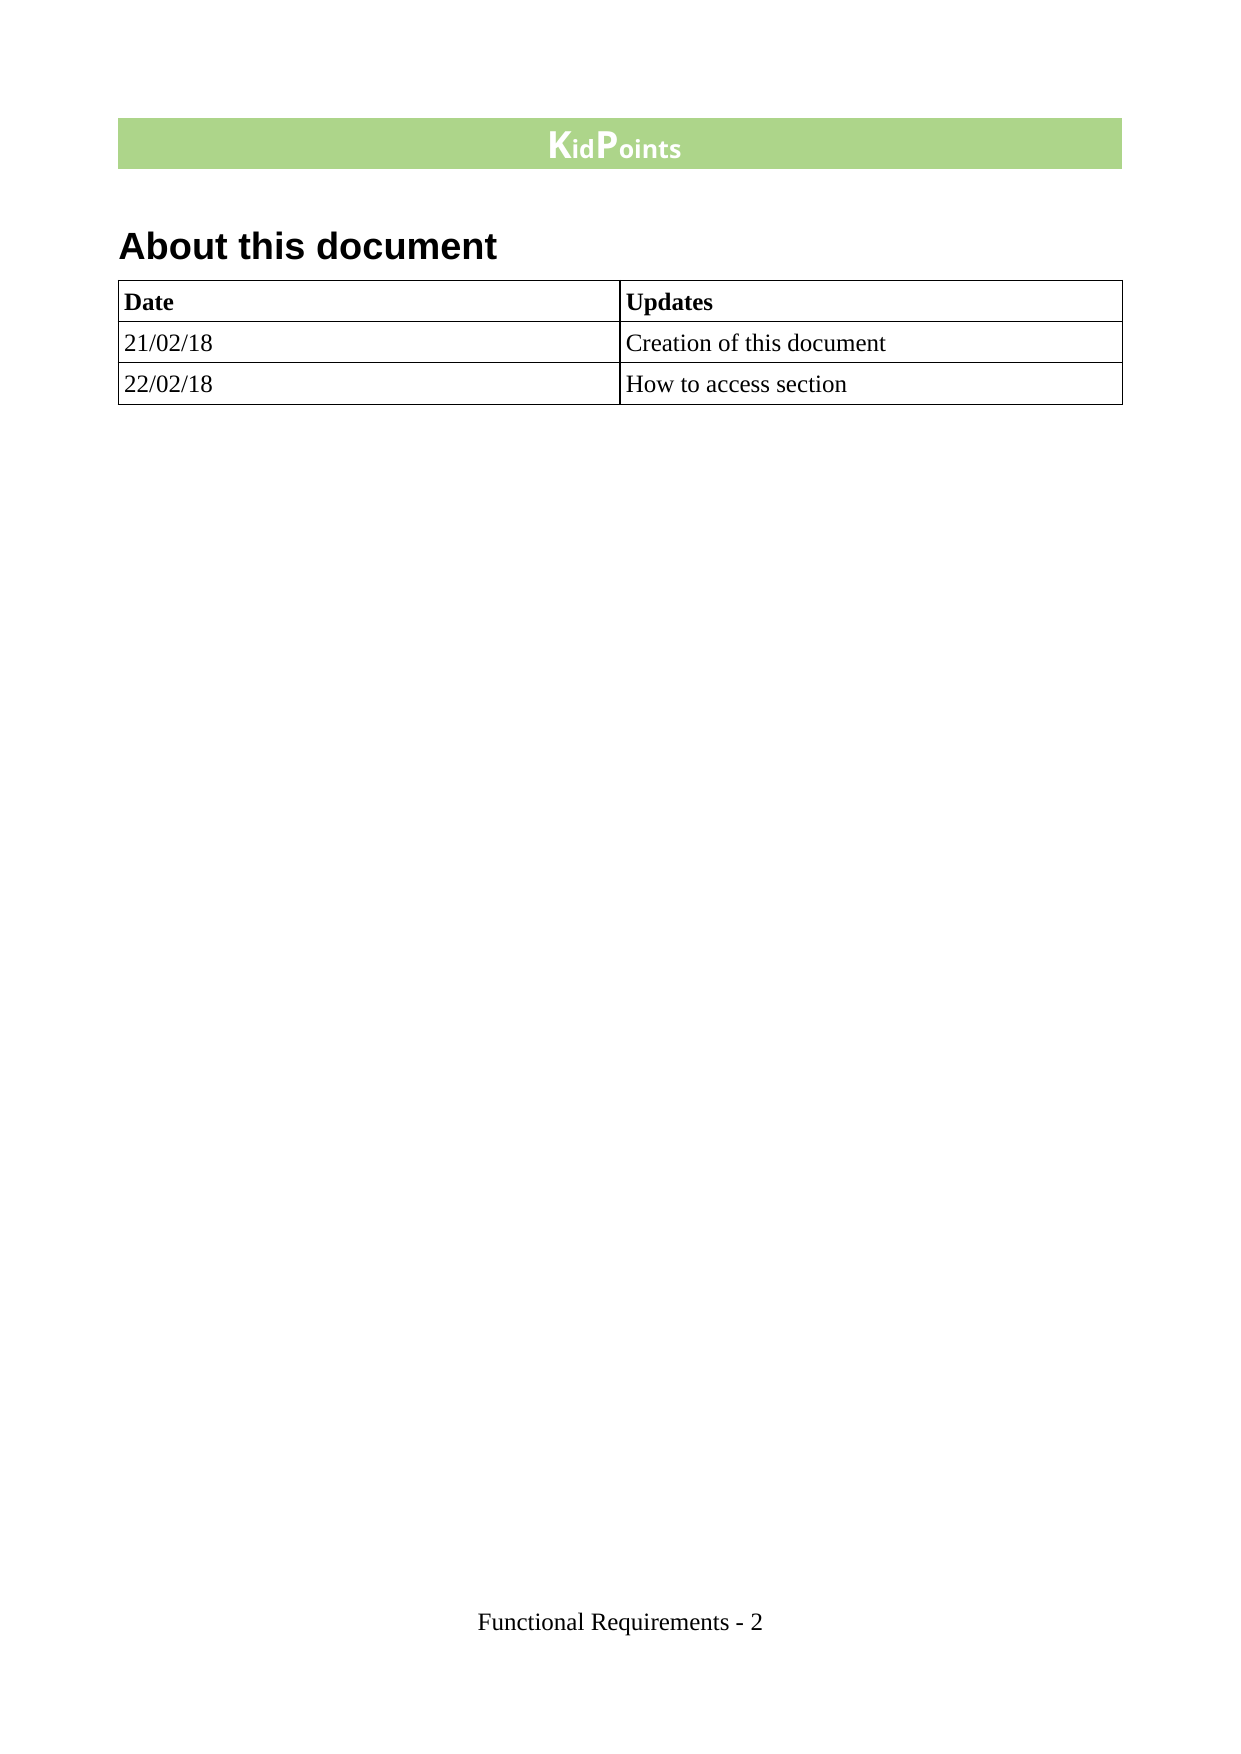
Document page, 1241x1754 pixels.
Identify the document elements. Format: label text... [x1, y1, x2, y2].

table_header Date [119, 281, 619, 321]
table_header Updates [621, 281, 1122, 321]
subtitle About this document [118, 224, 1122, 267]
table_cell 22/02/18 [119, 363, 619, 403]
table_cell Creation of this document [621, 322, 1122, 362]
table_cell 21/02/18 [119, 322, 619, 362]
table_cell How to access section [621, 363, 1122, 403]
